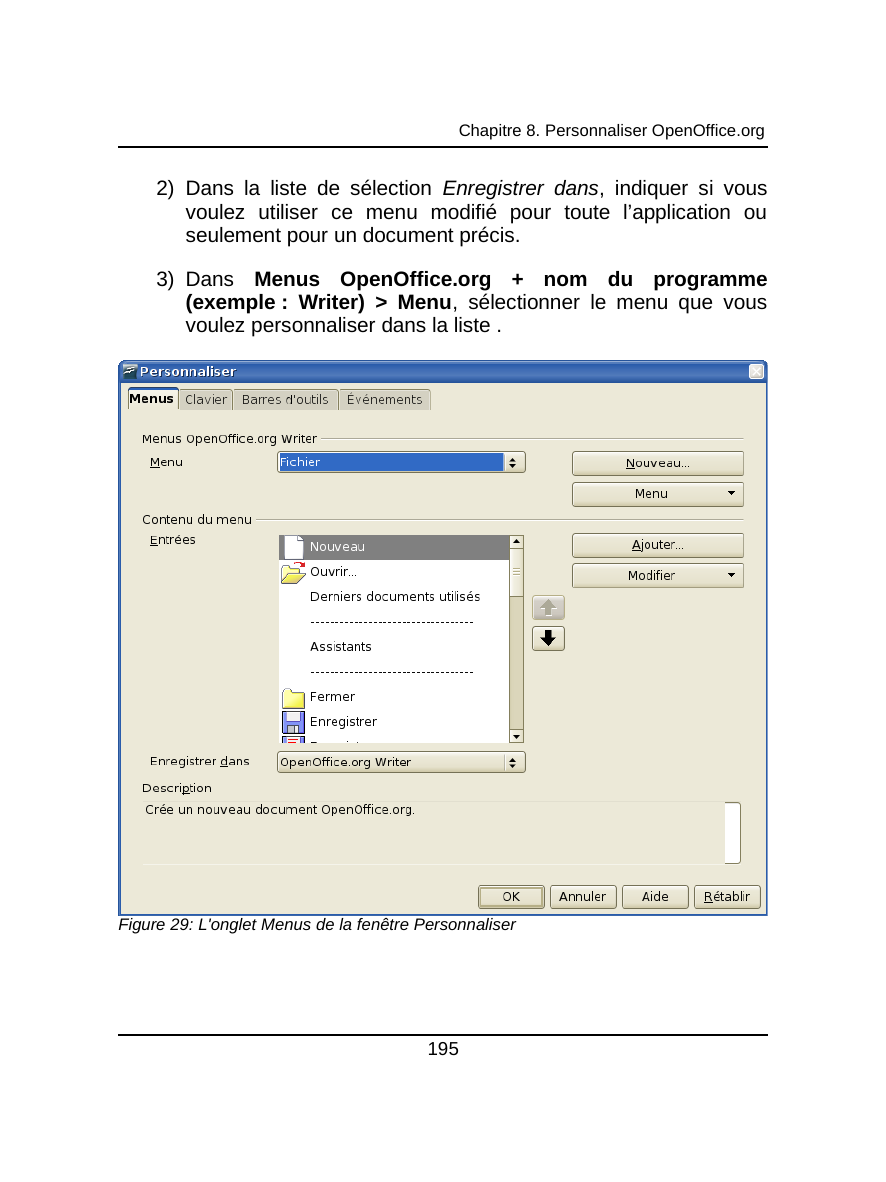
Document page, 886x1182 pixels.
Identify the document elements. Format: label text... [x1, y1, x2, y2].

list Dans la liste de sélection Enregistrer dans, indiquer si vous voulez utiliser ce menu modifié pour toute l’application ou seulement pour un document précis. [156, 177, 768, 247]
text Figure 29: L'onglet Menus de la fenêtre Personnaliser [118, 916, 768, 934]
list Dans Menus OpenOffice.org + nom du programme (exemple : Writer) > Menu, sélectionner le menu que vous voulez personnaliser dans la liste . [156, 267, 768, 337]
picture [118, 360, 768, 916]
